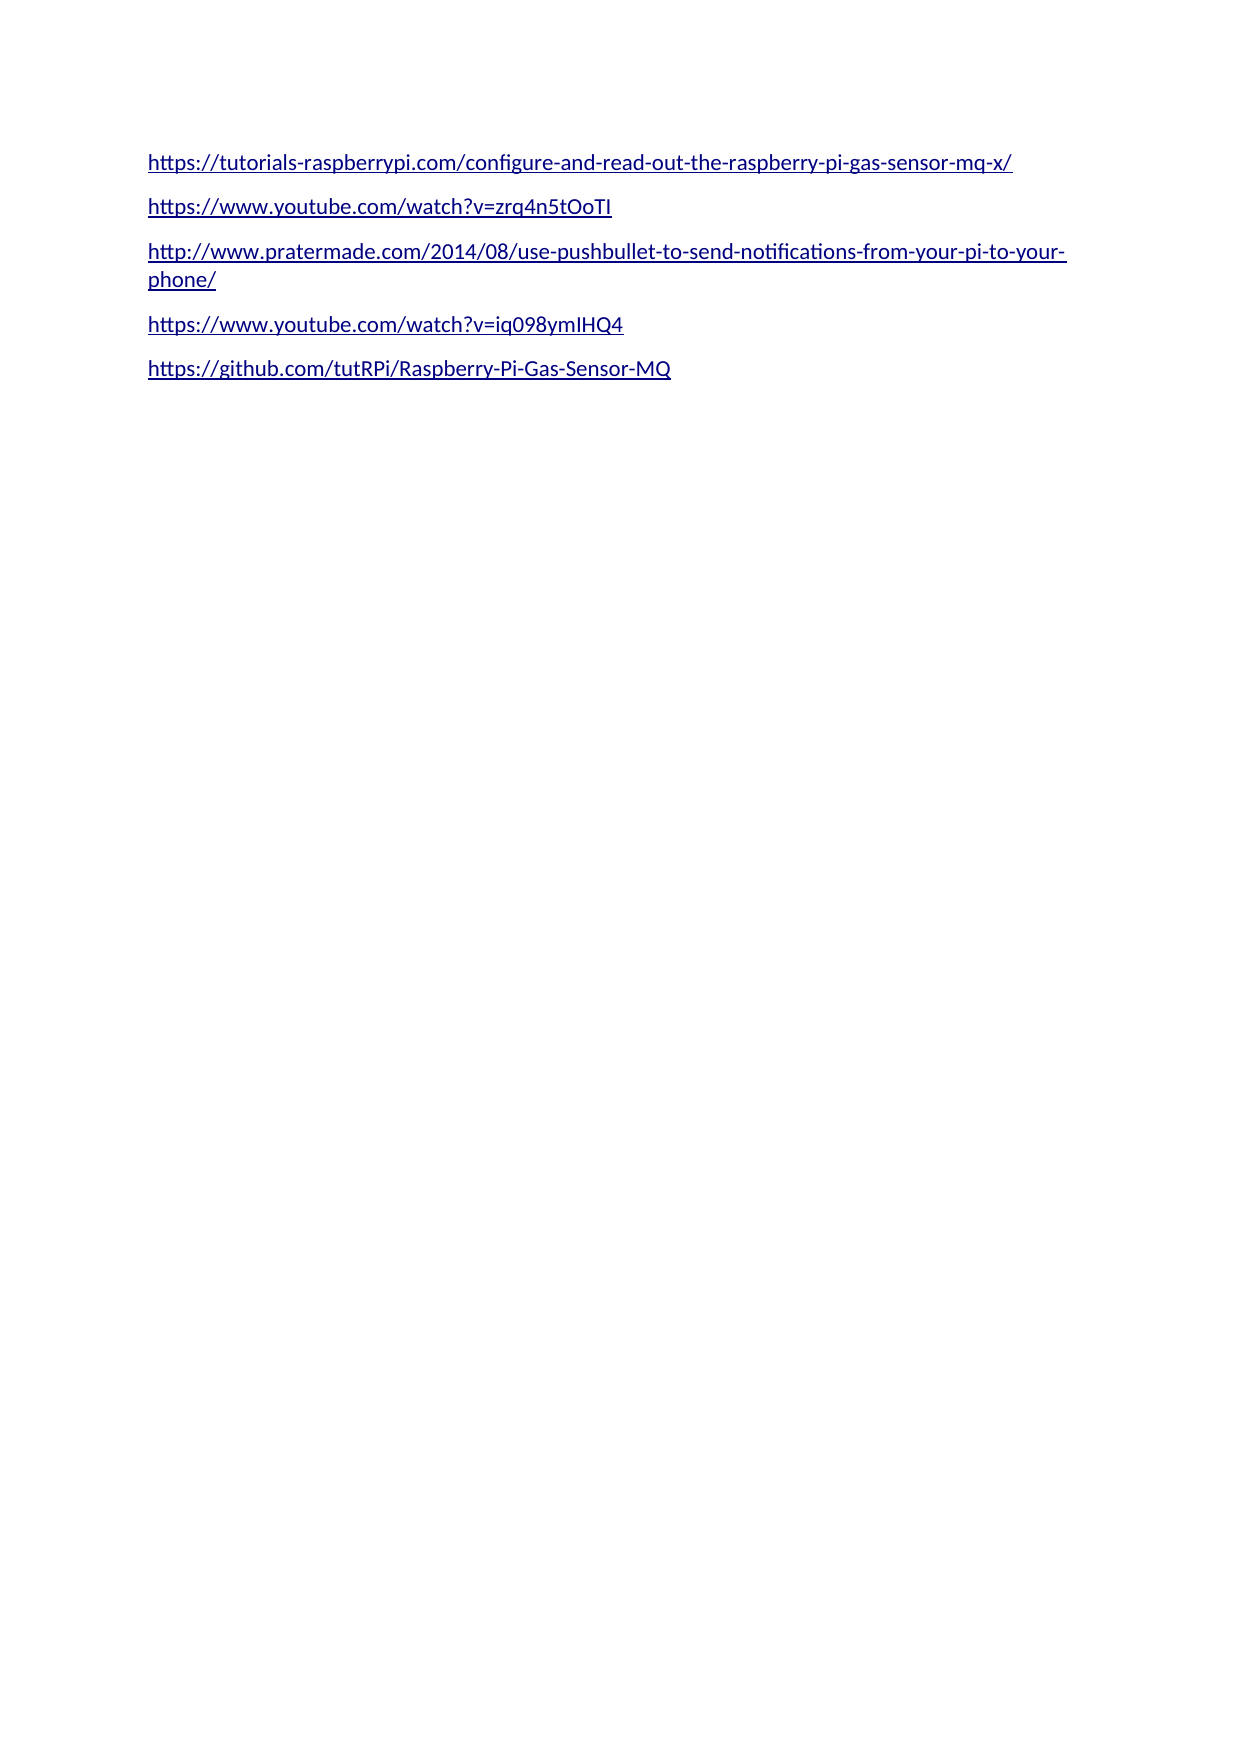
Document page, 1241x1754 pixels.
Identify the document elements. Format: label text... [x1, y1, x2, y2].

text https://www.youtube.com/watch?v=zrq4n5tOoTI [148, 192, 1093, 220]
text https://www.youtube.com/watch?v=iq098ymIHQ4 [148, 310, 1093, 338]
text https://github.com/tutRPi/Raspberry-Pi-Gas-Sensor-MQ [148, 354, 1093, 382]
text https://tutorials-raspberrypi.com/configure-and-read-out-the-raspberry-pi-gas-sensor-mq-x/ [148, 148, 1093, 176]
text http://www.pratermade.com/2014/08/use-pushbullet-to-send-notifications-from-your-pi-to-your-phone/ [148, 237, 1093, 293]
